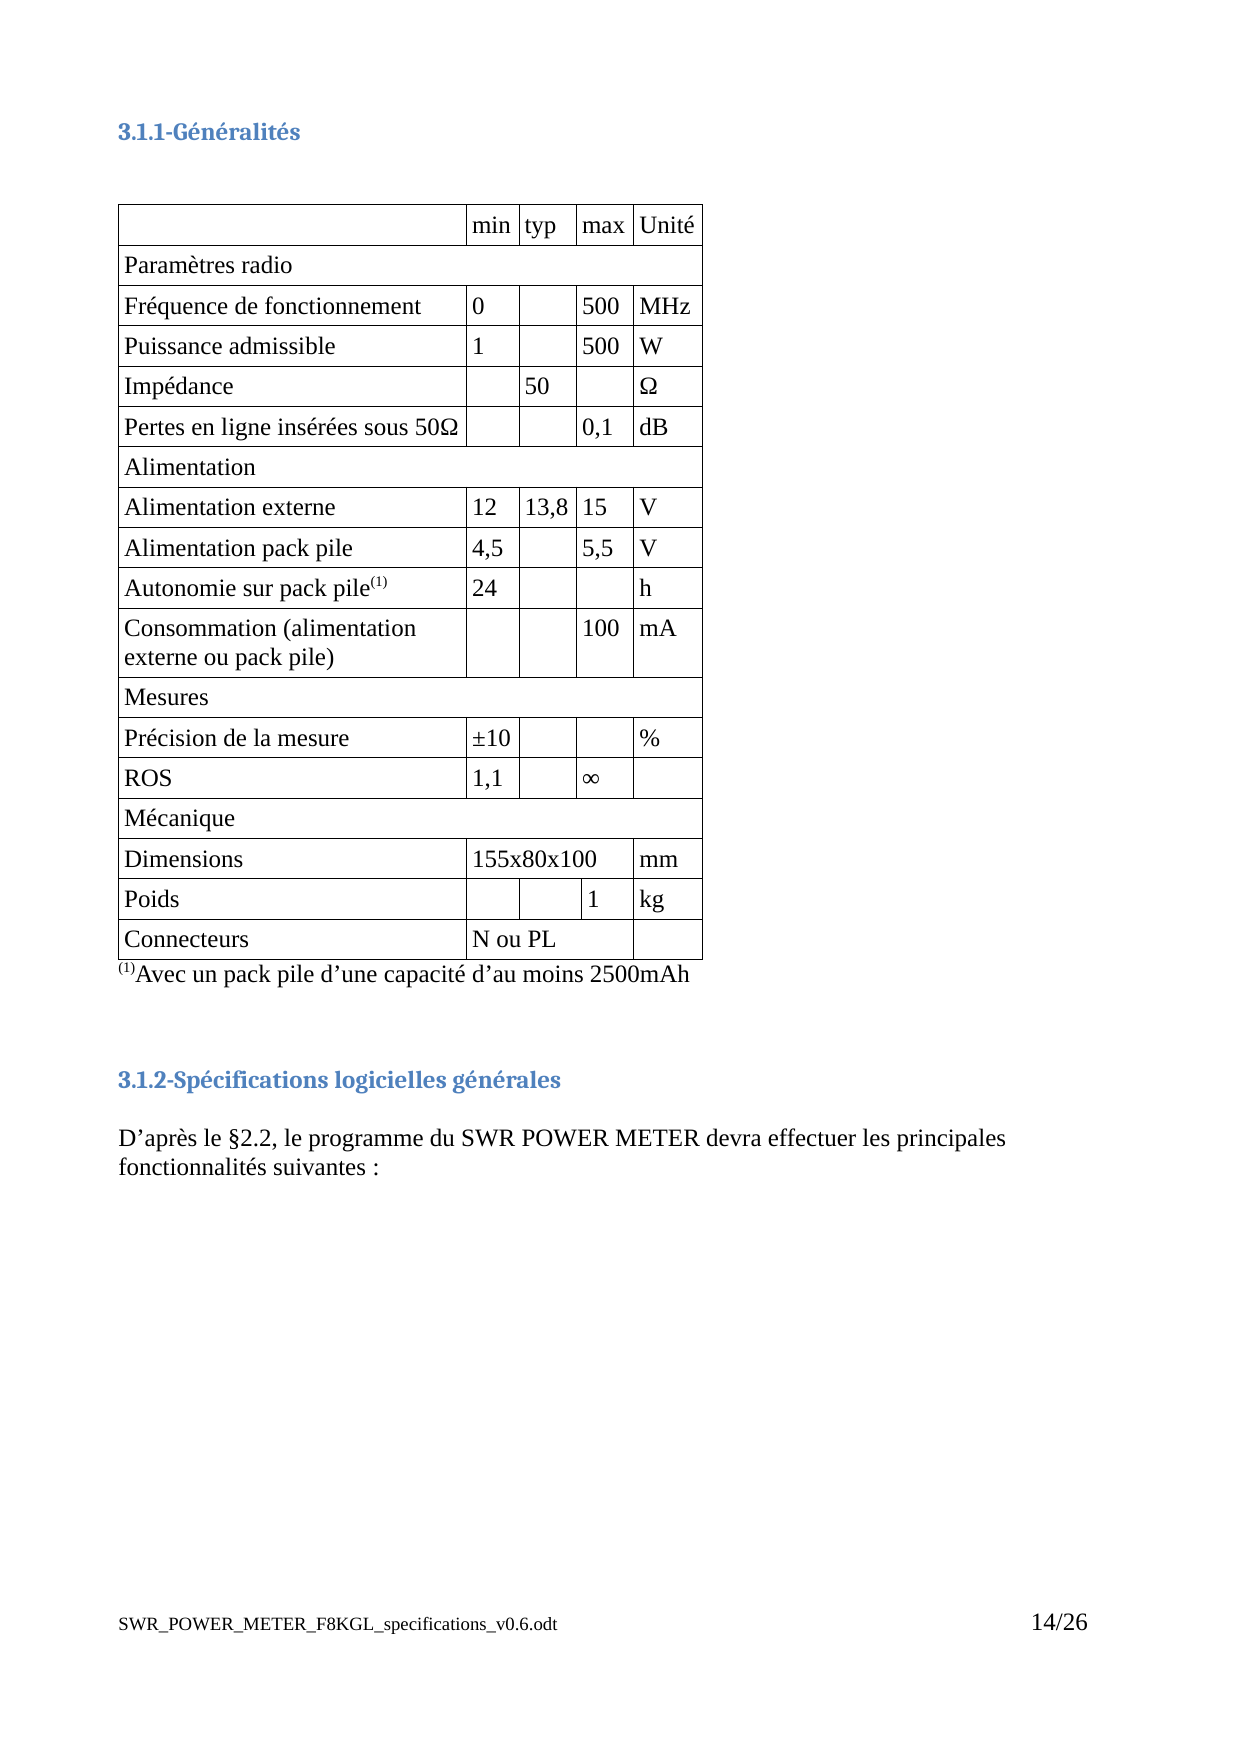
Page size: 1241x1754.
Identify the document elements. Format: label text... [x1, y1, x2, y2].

table_cell 50 [520, 367, 576, 406]
table_cell [634, 920, 702, 959]
table_cell Fréquence de fonctionnement [119, 286, 466, 325]
table_cell [467, 609, 519, 677]
table_cell 5,5 [577, 528, 633, 567]
table_cell [467, 879, 519, 918]
table_cell Connecteurs [119, 920, 466, 959]
table_cell Pertes en ligne insérées sous 50Ω [119, 407, 466, 446]
table_cell [577, 367, 633, 406]
table_cell N ou PL [467, 920, 633, 959]
table_header typ [520, 205, 576, 245]
table_cell 155x80x100 [467, 839, 633, 878]
table_cell [467, 367, 519, 406]
table_cell 500 [577, 326, 633, 366]
table_cell mA [634, 609, 702, 677]
table_cell Autonomie sur pack pile(1) [119, 568, 466, 607]
subtitle 3.1.1-Généralités [118, 118, 1122, 147]
table_cell Puissance admissible [119, 326, 466, 366]
table_cell Mécanique [119, 799, 702, 838]
table_header min [467, 205, 519, 245]
table_cell Mesures [119, 678, 702, 717]
table_cell 0 [467, 286, 519, 325]
table_cell Impédance [119, 367, 466, 406]
text D’après le §2.2, le programme du SWR POWER METER devra effectuer les principales fonctionnalités suivantes : [118, 1123, 1122, 1181]
table_cell [520, 326, 576, 366]
table_cell [577, 718, 633, 757]
table_cell [520, 528, 576, 567]
table_cell [520, 286, 576, 325]
table_cell 4,5 [467, 528, 519, 567]
table_cell Poids [119, 879, 466, 918]
table_header max [577, 205, 633, 245]
table_cell V [634, 528, 702, 567]
table_cell dB [634, 407, 702, 446]
table_cell mm [634, 839, 702, 878]
table_cell V [634, 488, 702, 527]
table_cell 500 [577, 286, 633, 325]
table_cell 100 [577, 609, 633, 677]
table_cell 1 [467, 326, 519, 366]
table_cell 1 [582, 879, 633, 918]
table_cell Alimentation pack pile [119, 528, 466, 567]
table_cell 15 [577, 488, 633, 527]
table_cell [577, 568, 633, 607]
table_cell h [634, 568, 702, 607]
table_cell Consommation (alimentation externe ou pack pile) [119, 609, 466, 677]
table_cell Précision de la mesure [119, 718, 466, 757]
table_cell [520, 609, 576, 677]
table_cell Paramètres radio [119, 246, 702, 285]
table_cell [520, 568, 576, 607]
table_header Unité [634, 205, 702, 245]
table_cell [520, 758, 576, 797]
table_cell ∞ [577, 758, 633, 797]
table_cell 13,8 [520, 488, 576, 527]
table_cell MHz [634, 286, 702, 325]
table_cell ±10 [467, 718, 519, 757]
table_cell [520, 879, 581, 918]
table_cell W [634, 326, 702, 366]
table_cell kg [634, 879, 702, 918]
table_cell ROS [119, 758, 466, 797]
table_cell 12 [467, 488, 519, 527]
table_cell Dimensions [119, 839, 466, 878]
table_cell Alimentation externe [119, 488, 466, 527]
text (1)Avec un pack pile d’une capacité d’au moins 2500mAh [118, 959, 1122, 988]
table_cell % [634, 718, 702, 757]
table_cell 0,1 [577, 407, 633, 446]
table_cell 1,1 [467, 758, 519, 797]
table_cell [634, 758, 702, 797]
table_cell [467, 407, 519, 446]
table_cell Ω [634, 367, 702, 406]
table_cell 24 [467, 568, 519, 607]
table_header [119, 205, 466, 245]
subtitle 3.1.2-Spécifications logicielles générales [118, 1066, 1122, 1095]
table_cell [520, 407, 576, 446]
table_cell Alimentation [119, 447, 702, 487]
table_cell [520, 718, 576, 757]
